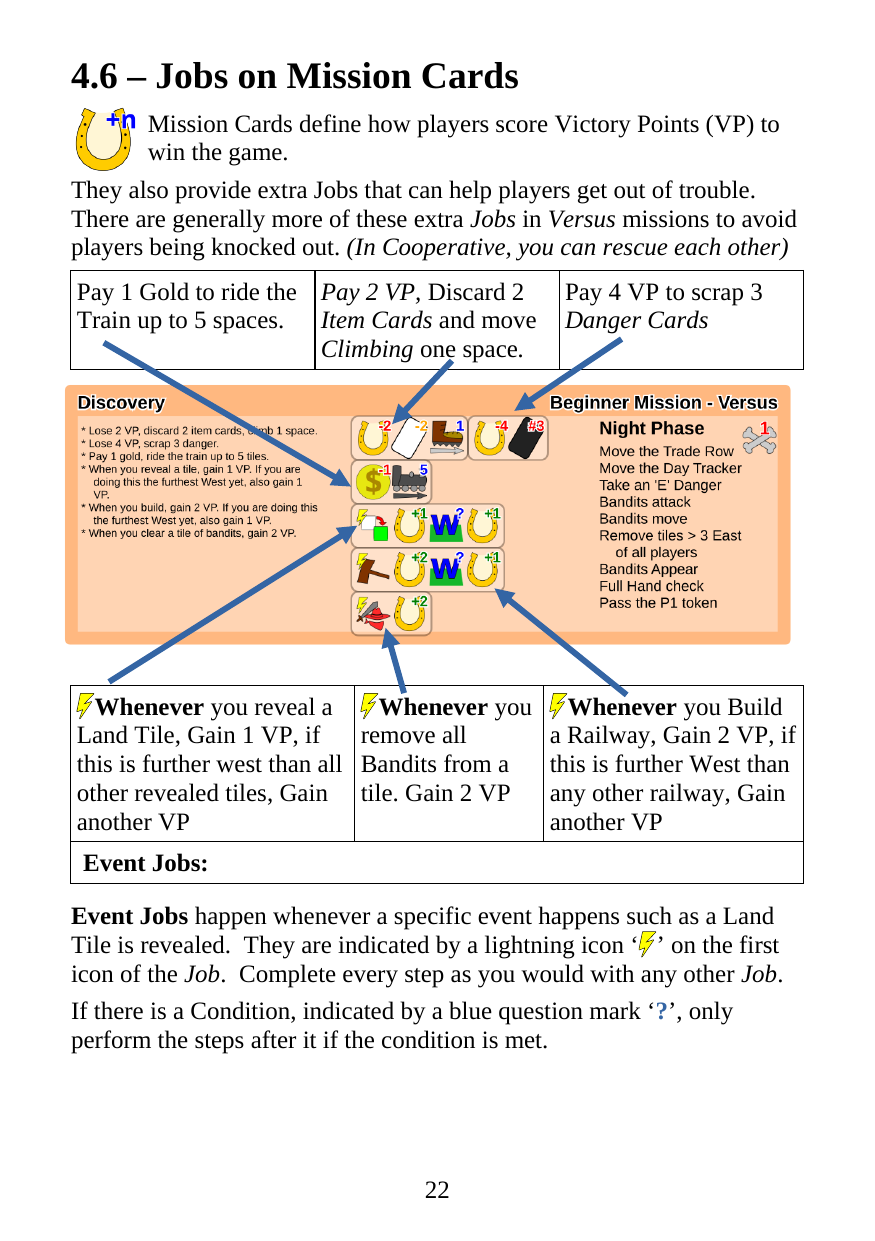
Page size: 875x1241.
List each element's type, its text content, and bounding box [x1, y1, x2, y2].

picture [61, 381, 794, 648]
table_cell Event Jobs: [71, 842, 803, 882]
text Event Jobs happen whenever a specific event happens such as a Land Tile is revealed. They are indicated by a lightning icon ‘’ on the first icon of the Job. Complete every step as you would with any other Job. [71, 901, 803, 987]
picture [70, 106, 136, 172]
table_header Whenever you Build a Railway, Gain 2 VP, if this is further West than any other railway, Gain another VP [544, 686, 803, 841]
text They also provide extra Jobs that can help players get out of trouble. There are generally more of these extra Jobs in Versus missions to avoid players being knocked out. (In Cooperative, you can rescue each other) [71, 175, 803, 261]
table_header Whenever you remove all Bandits from a tile. Gain 2 VP [355, 686, 543, 841]
table_header Pay 4 VP to scrap 3 Danger Cards [560, 271, 803, 368]
text Mission Cards define how players score Victory Points (VP) to win the game. [136, 109, 803, 166]
text If there is a Condition, indicated by a blue question mark ‘?’, only perform the steps after it if the condition is met. [71, 996, 803, 1054]
table_header Whenever you reveal a Land Tile, Gain 1 VP, if this is further west than all other revealed tiles, Gain another VP [71, 686, 354, 841]
subtitle 4.6 – Jobs on Mission Cards [71, 53, 803, 96]
table_header Pay 2 VP, Discard 2 Item Cards and move Climbing one space. [316, 271, 559, 368]
table_header Pay 1 Gold to ride the Train up to 5 spaces. [71, 271, 314, 368]
